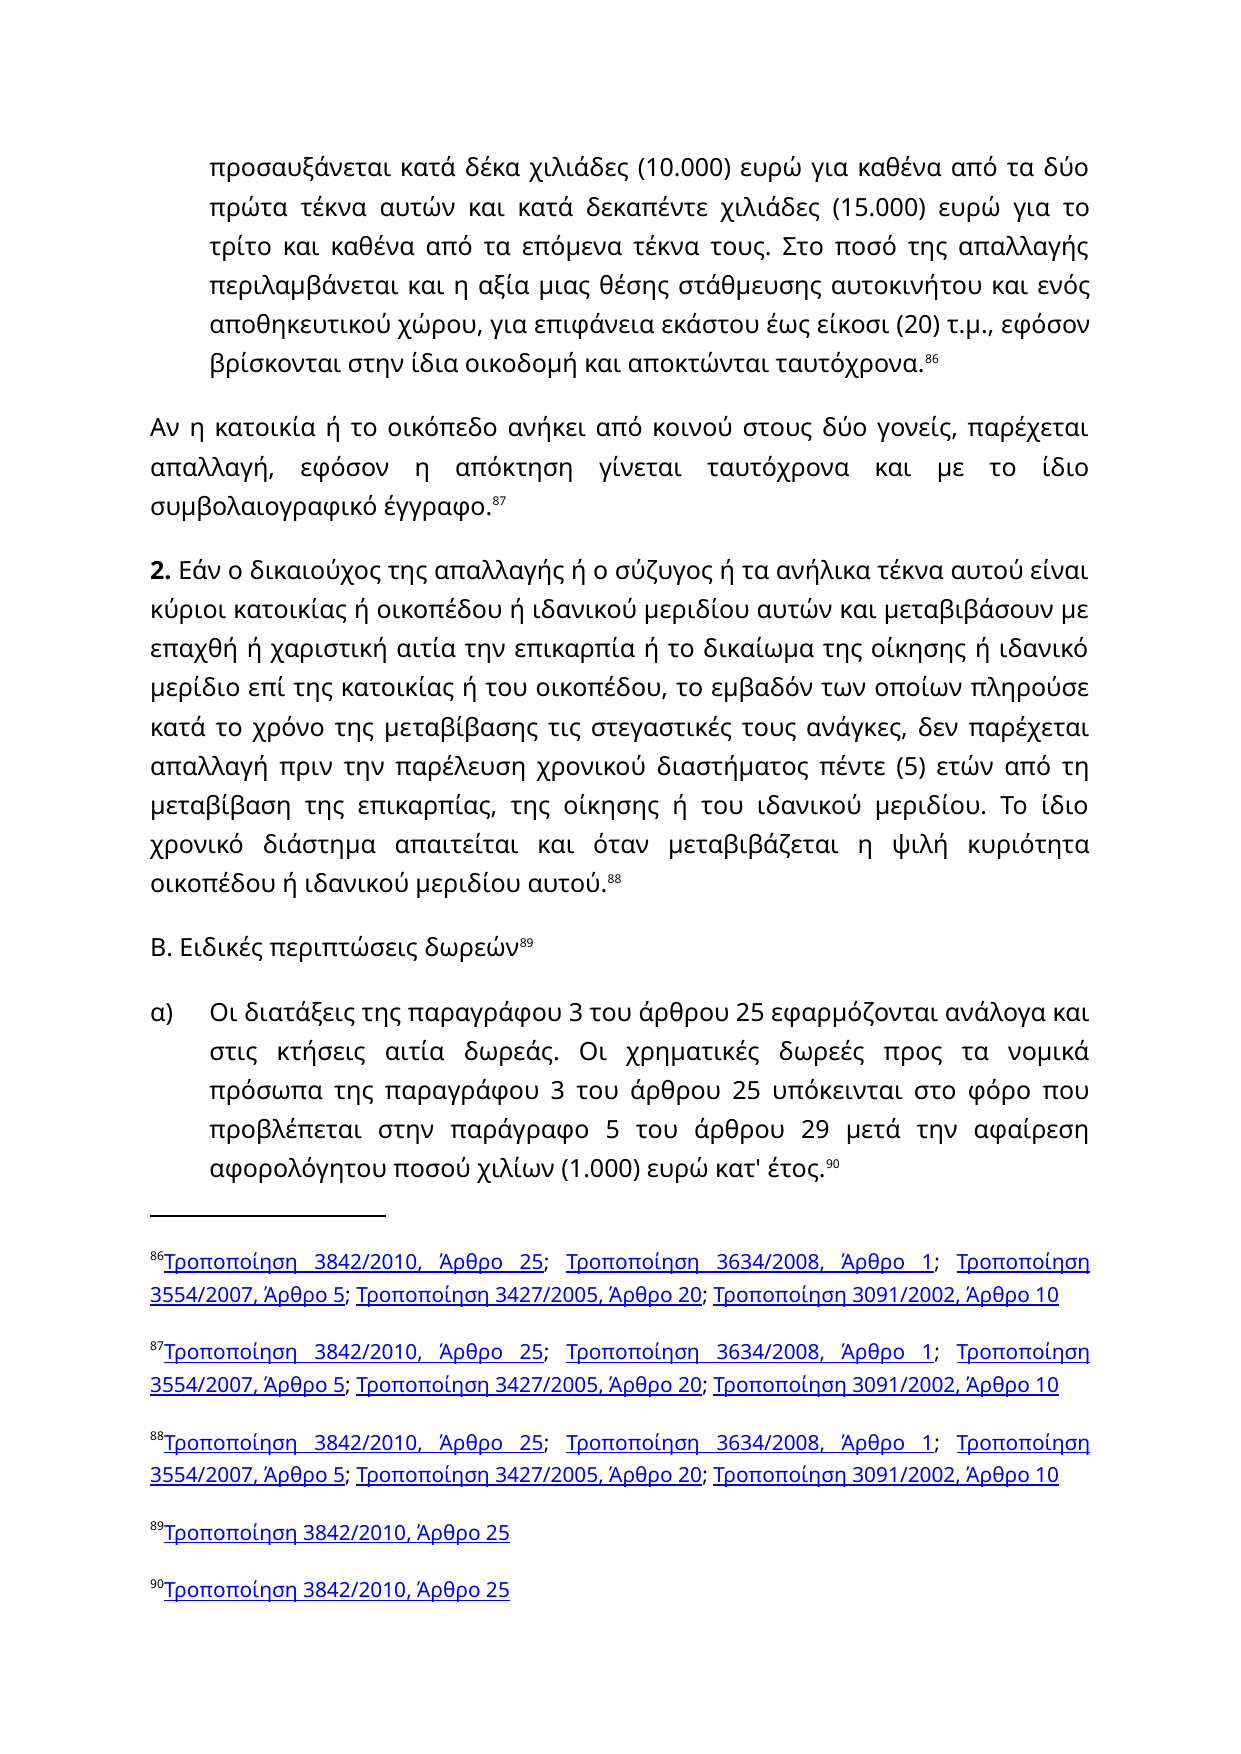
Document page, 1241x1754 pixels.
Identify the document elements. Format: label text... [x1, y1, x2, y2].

list α) Οι διατάξεις της παραγράφου 3 του άρθρου 25 εφαρμόζονται ανάλογα και στις κτήσεις αιτία δωρεάς. Οι χρηματικές δωρεές προς τα νομικά πρόσωπα της παρα­γράφου 3 του άρθρου 25 υπόκεινται στο φόρο που προ­βλέπεται στην παράγραφο 5 του άρθρου 29 μετά την αφαίρεση αφορολόγητου ποσού χιλίων (1.000) ευρώ κατ' έτος. [150, 994, 1090, 1185]
text Τροποποίηση 3842/2010, Άρθρο 25 [150, 1576, 1090, 1604]
text Β. Ειδικές περιπτώσεις δωρεών [150, 930, 1090, 964]
text Αν η κατοικία ή το οικόπεδο ανήκει από κοινού στους δύο γονείς, παρέχεται απαλλαγή, εφόσον η απόκτηση γίνεται ταυτόχρονα και με το ίδιο συμβολαιογραφικό έγγραφο. [150, 410, 1090, 522]
text 2. Εάν ο δικαιούχος της απαλλαγής ή ο σύζυγος ή τα ανήλικα τέκνα αυτού είναι κύριοι κατοικίας ή οικοπέδου ή ιδανικού μεριδίου αυτών και μεταβιβάσουν με επαχθή ή χαριστική αιτία την επικαρπία ή το δικαίωμα της οίκησης ή ιδανικό μερίδιο επί της κατοικίας ή του οικοπέδου, το εμβαδόν των οποίων πληρούσε κατά το χρόνο της με­ταβίβασης τις στεγαστικές τους ανάγκες, δεν παρέχεται απαλλαγή πριν την παρέλευση χρονικού διαστήματος πέντε (5) ετών από τη μεταβίβαση της επικαρπίας, της οίκησης ή του ιδανικού μεριδίου. Το ίδιο χρονικό διάστη­μα απαιτείται και όταν μεταβιβάζεται η ψιλή κυριότητα οικοπέδου ή ιδανικού μεριδίου αυτού. [150, 552, 1090, 900]
text Τροποποίηση 3842/2010, Άρθρο 25; Τροποποίηση 3634/2008, Άρθρο 1; Τροποποίηση 3554/2007, Άρθρο 5; Τροποποίηση 3427/2005, Άρθρο 20; Τροποποίηση 3091/2002, Άρθρο 10 [150, 1247, 1090, 1308]
text Τροποποίηση 3842/2010, Άρθρο 25; Τροποποίηση 3634/2008, Άρθρο 1; Τροποποίηση 3554/2007, Άρθρο 5; Τροποποίηση 3427/2005, Άρθρο 20; Τροποποίηση 3091/2002, Άρθρο 10 [150, 1337, 1090, 1398]
text Τροποποίηση 3842/2010, Άρθρο 25; Τροποποίηση 3634/2008, Άρθρο 1; Τροποποίηση 3554/2007, Άρθρο 5; Τροποποίηση 3427/2005, Άρθρο 20; Τροποποίηση 3091/2002, Άρθρο 10 [150, 1428, 1090, 1489]
text Τροποποίηση 3842/2010, Άρθρο 25 [150, 1518, 1090, 1546]
list προσαυξάνεται κατά δέκα χιλιάδες (10.000) ευρώ για καθένα από τα δύο πρώτα τέκνα αυτών και κατά δεκαπέ­ντε χιλιάδες (15.000) ευρώ για το τρίτο και καθένα από τα επόμενα τέκνα τους. Στο ποσό της απαλλαγής περι­λαμβάνεται και η αξία μιας θέσης στάθμευσης αυτοκινή­του και ενός αποθηκευτικού χώρου, για επιφάνεια εκά­στου έως είκοσι (20) τ.μ., εφόσον βρίσκονται στην ίδια οικοδομή και αποκτώνται ταυτόχρονα. [150, 150, 1090, 380]
